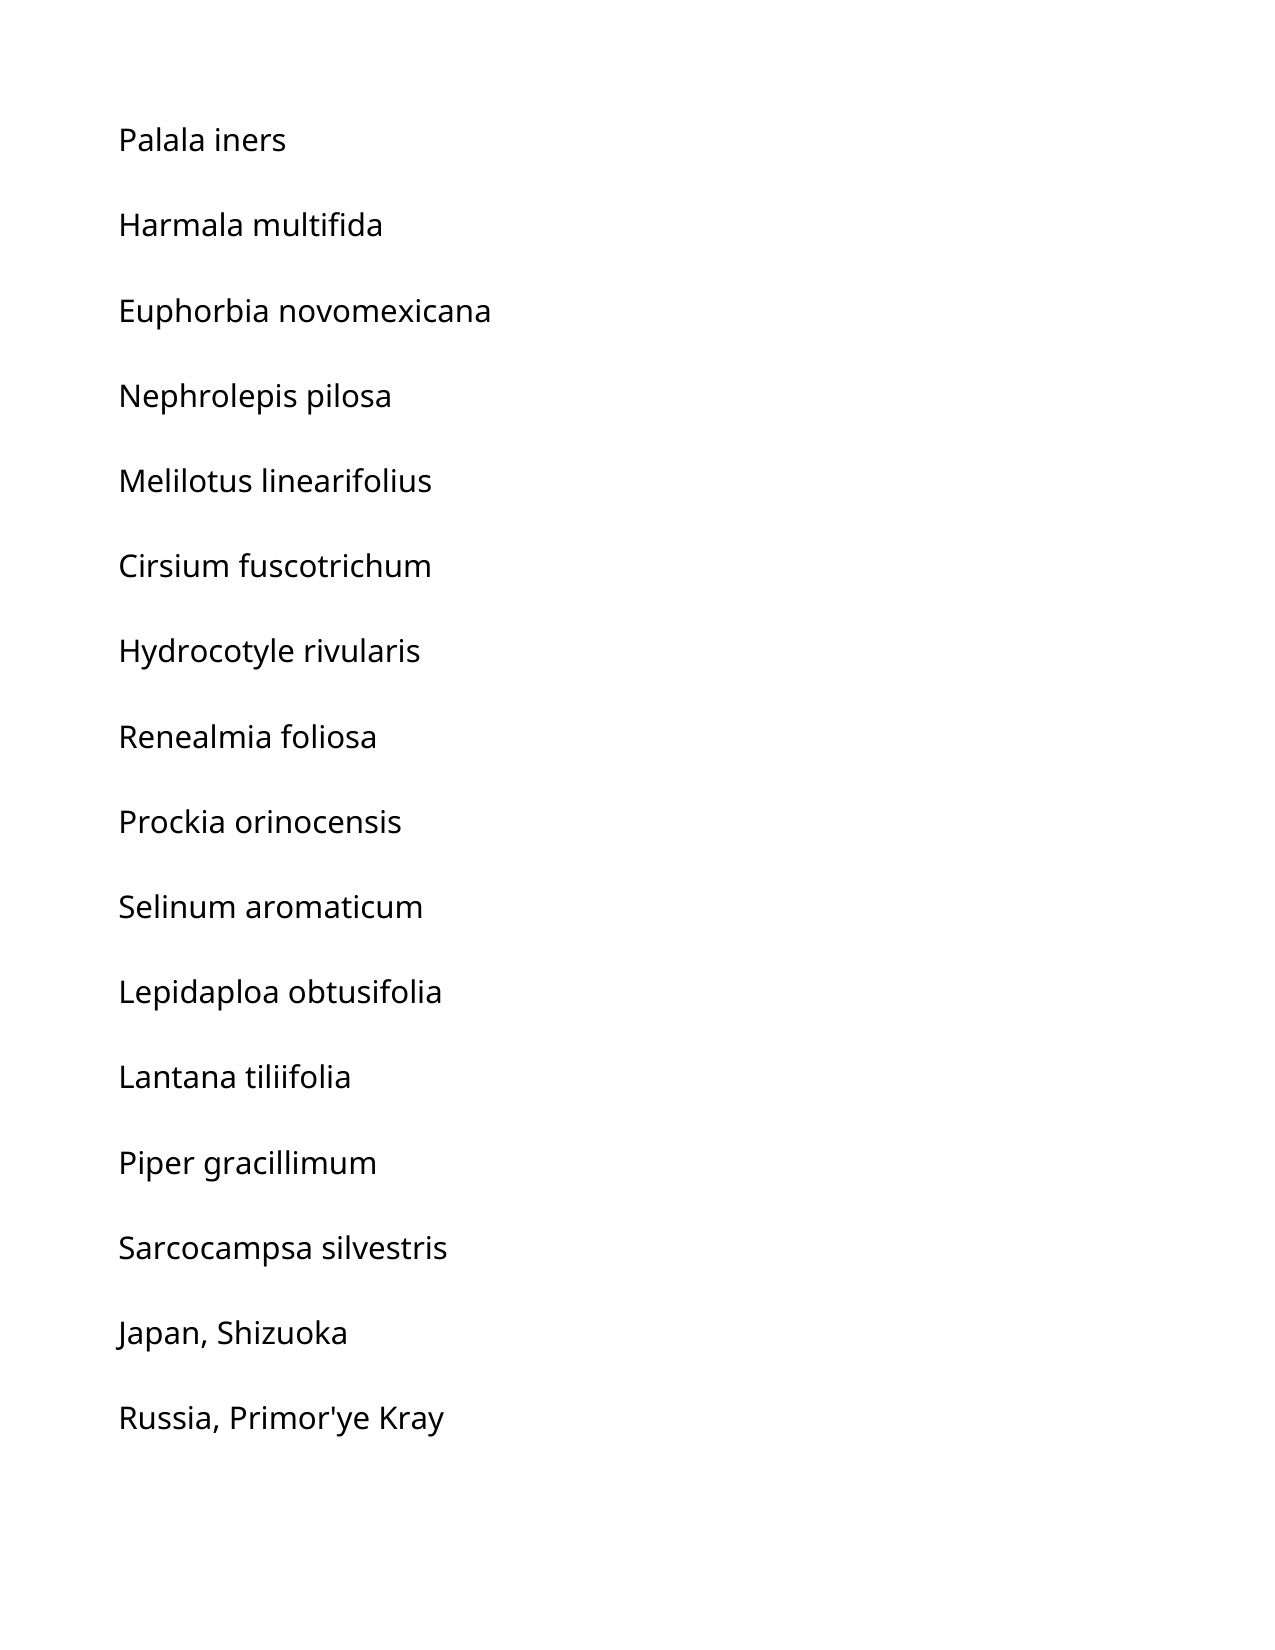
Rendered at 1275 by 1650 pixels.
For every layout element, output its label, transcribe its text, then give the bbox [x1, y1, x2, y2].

text Sarcocampsa silvestris [118, 1226, 1157, 1311]
text Nephrolepis pilosa [118, 374, 1157, 459]
text Piper gracillimum [118, 1141, 1157, 1226]
text Russia, Primor'ye Kray [118, 1396, 1157, 1481]
text Euphorbia novomexicana [118, 288, 1157, 374]
text Cirsium fuscotrichum [118, 544, 1157, 629]
text Prockia orinocensis [118, 800, 1157, 885]
text Lantana tiliifolia [118, 1055, 1157, 1141]
text Japan, Shizuoka [118, 1311, 1157, 1396]
text Melilotus linearifolius [118, 459, 1157, 544]
text Lepidaploa obtusifolia [118, 970, 1157, 1055]
text Selinum aromaticum [118, 885, 1157, 970]
text Harmala multifida [118, 203, 1157, 288]
text Renealmia foliosa [118, 714, 1157, 800]
text Hydrocotyle rivularis [118, 629, 1157, 714]
text Palala iners [118, 118, 1157, 203]
